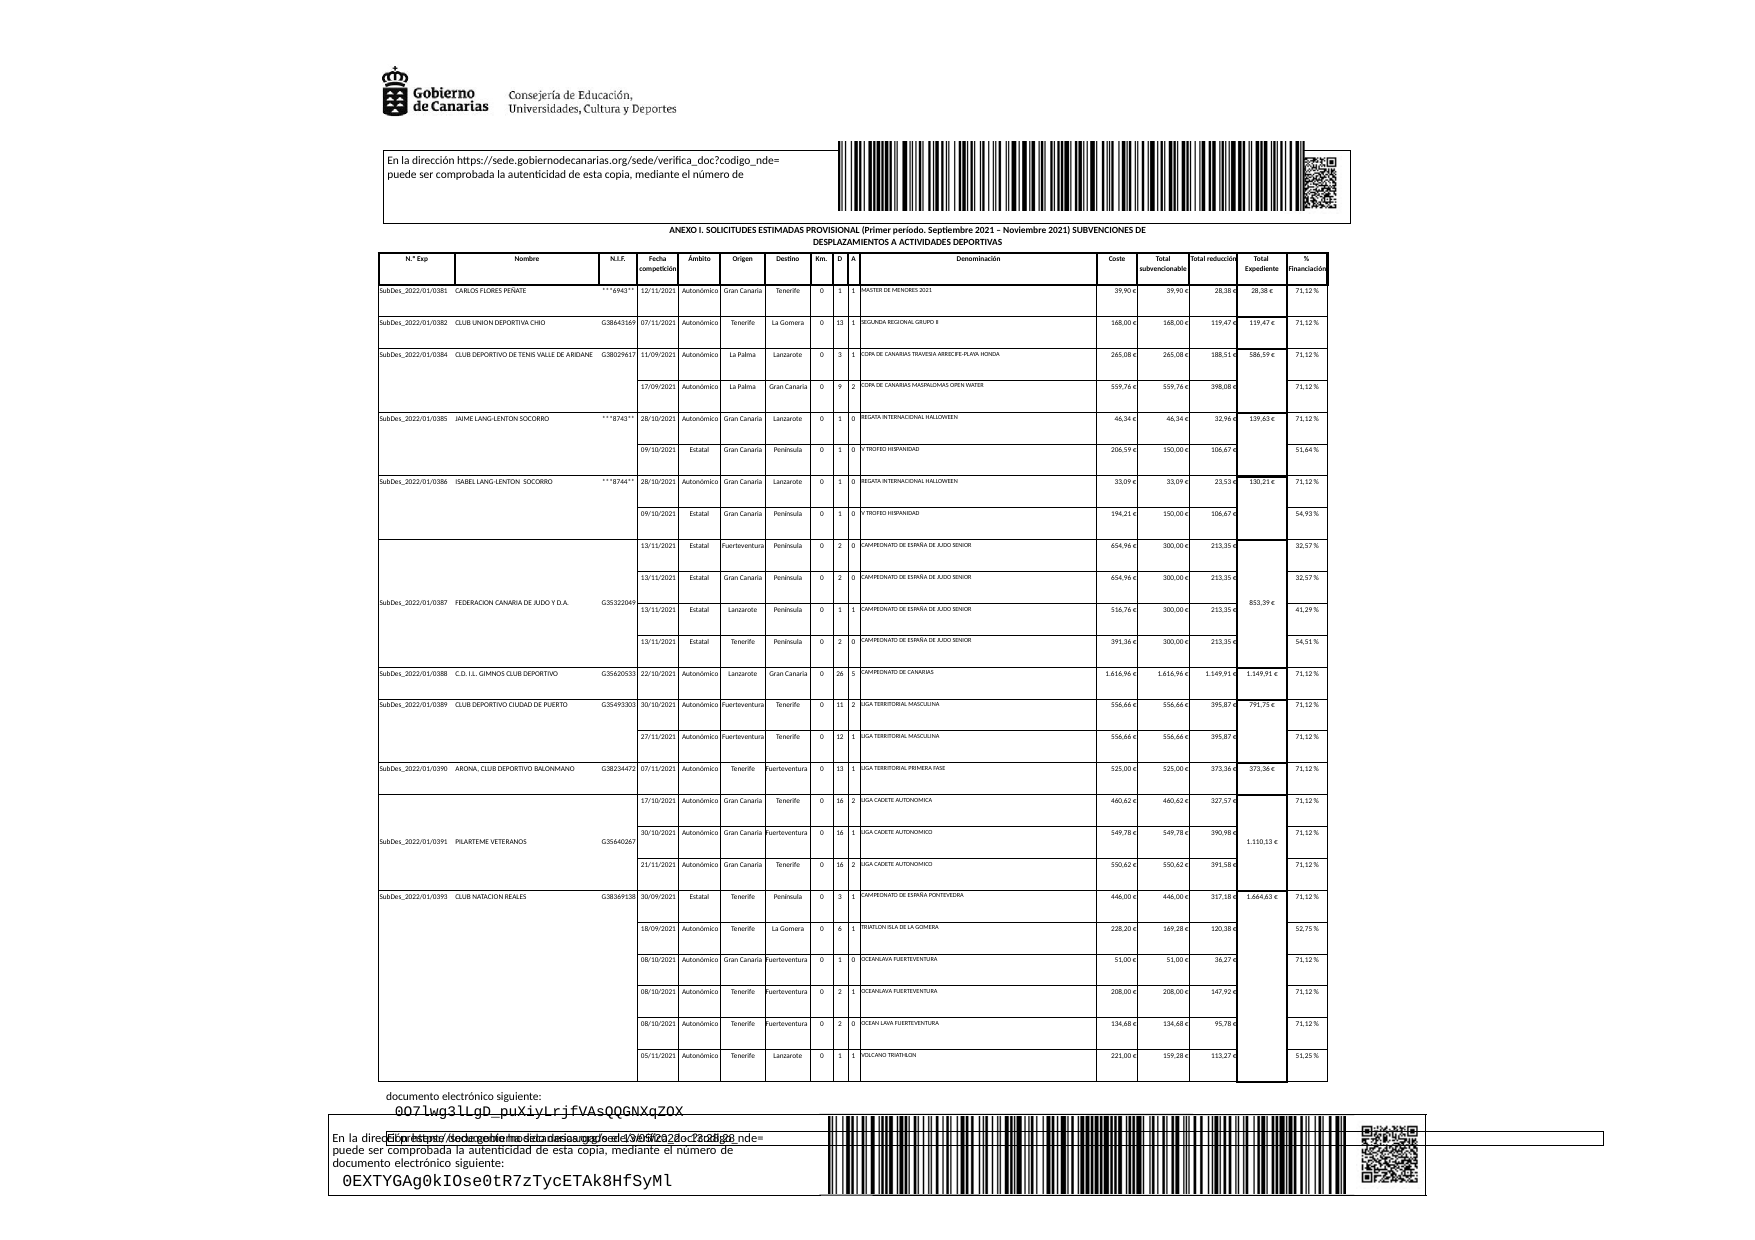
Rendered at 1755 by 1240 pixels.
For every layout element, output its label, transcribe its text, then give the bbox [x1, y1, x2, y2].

table_cell 16 [834, 827, 848, 858]
table_cell 13 [834, 317, 848, 348]
table_cell 300,00 € [1138, 572, 1189, 603]
table_cell 213,35 € [1190, 636, 1236, 667]
table_cell CARLOS FLORES PEÑATE [455, 286, 599, 316]
table_cell 0 [849, 508, 860, 539]
table_cell 213,35 € [1190, 604, 1236, 635]
table_cell Autonómico [679, 923, 720, 953]
table_cell Gran Canaria [721, 955, 765, 985]
table_cell 32,57 % [1288, 540, 1327, 571]
table_cell 525,00 € [1138, 763, 1189, 794]
table_cell 119,47 € [1190, 317, 1236, 348]
table_cell 1 [834, 445, 848, 475]
table_cell CLUB UNION DEPORTIVA CHIO [455, 317, 599, 348]
table_cell 71,12 % [1288, 700, 1327, 730]
table_cell 54,51 % [1288, 636, 1327, 667]
table_cell 2 [834, 540, 848, 571]
table_cell 228,20 € [1097, 923, 1137, 953]
table_cell 0 [849, 636, 860, 667]
table_cell 265,08 € [1138, 349, 1189, 380]
table_cell 213,35 € [1190, 572, 1236, 603]
table_cell ARONA, CLUB DEPORTIVO BALONMANO [455, 763, 599, 794]
table_cell [1328, 826, 1350, 858]
text ANEXO I. SOLICITUDES ESTIMADAS PROVISIONAL (Primer período. Septiembre 2021 – Noviembre 2021) SUBVENCIONES DE DESPLAZAMIENTOS A ACTIVIDADES DEPORTIVAS [666, 224, 1149, 248]
table_header Total Expediente [1238, 254, 1286, 284]
table_cell Autonómico [679, 986, 720, 1017]
table_cell CLUB DEPORTIVO CIUDAD DE PUERTO [455, 700, 599, 762]
table_cell [379, 150, 383, 223]
table_cell 460,62 € [1097, 795, 1137, 826]
table_cell 2 [834, 636, 848, 667]
table_cell 0 [849, 572, 860, 603]
table_cell 71,12 % [1288, 859, 1327, 890]
table_cell 106,67 € [1190, 445, 1236, 475]
table_cell 150,00 € [1138, 508, 1189, 539]
table_cell Estatal [679, 636, 720, 667]
table_cell CAMPEONATO DE ESPAÑA DE JUDO SENIOR [861, 540, 1096, 571]
table_cell 71,12 % [1288, 891, 1327, 922]
table_header Origen [721, 254, 764, 284]
table_cell 300,00 € [1138, 604, 1189, 635]
table_header Fecha competición [638, 254, 677, 284]
table_cell SubDes_2022/01/0385 [379, 413, 454, 475]
table_cell 0 [811, 636, 833, 667]
table_cell Lanzarote [766, 349, 810, 380]
table_cell 13 [834, 763, 848, 794]
table_cell 2 [834, 1018, 848, 1049]
table_cell Fuerteventura [766, 827, 810, 858]
table_cell 168,00 € [1138, 317, 1189, 348]
table_cell 71,12 % [1288, 795, 1327, 826]
table_cell Autonómico [679, 668, 720, 698]
table_cell 0 [811, 763, 833, 794]
table_header N.º Exp [380, 254, 454, 284]
table_cell [1169, 151, 1350, 223]
table_cell 0 [811, 413, 833, 443]
table_cell 52,75 % [1288, 923, 1327, 953]
table_cell 1.149,91 € [1238, 669, 1286, 698]
table_cell SubDes_2022/01/0382 [379, 317, 454, 348]
table_cell 95,78 € [1190, 1018, 1236, 1049]
table_cell Lanzarote [766, 1050, 810, 1081]
table_cell 2 [834, 572, 848, 603]
table_cell 71,12 % [1288, 349, 1327, 380]
table_header N.I.F. [600, 254, 636, 284]
table_cell V TROFEO HISPANIDAD [861, 445, 1096, 475]
table_cell [1328, 507, 1350, 539]
table_cell Autonómico [679, 1018, 720, 1049]
table_cell 41,29 % [1288, 604, 1327, 635]
table_cell Autonómico [679, 349, 720, 380]
table_cell 26 [834, 668, 848, 698]
table_cell 213,35 € [1190, 540, 1236, 571]
table_cell 32,96 € [1190, 413, 1236, 443]
table_cell 373,36 € [1190, 763, 1236, 794]
table_cell 853,39 € [1238, 541, 1286, 667]
table_cell 0 [811, 445, 833, 475]
table_cell Gran Canaria [721, 827, 765, 858]
table_cell 08/10/2021 [638, 986, 678, 1017]
table_cell [1328, 890, 1350, 922]
table_cell Tenerife [721, 1050, 765, 1081]
table_cell La Gomera [766, 923, 810, 953]
table_cell Tenerife [766, 286, 810, 316]
table_cell Gran Canaria [721, 476, 765, 507]
table_cell Tenerife [766, 700, 810, 730]
table_cell SubDes_2022/01/0386 [379, 476, 454, 539]
table_cell 2 [849, 700, 860, 730]
table_cell 373,36 € [1238, 764, 1286, 794]
table_cell Península [766, 508, 810, 539]
table_cell Fuerteventura [766, 763, 810, 794]
table_cell G38369138 [599, 891, 637, 1081]
table_cell 12 [834, 731, 848, 762]
table_cell 0 [811, 349, 833, 380]
table_cell 1 [834, 1050, 848, 1081]
table_cell 556,66 € [1138, 700, 1189, 730]
table_cell CAMPEONATO DE ESPAÑA DE JUDO SENIOR [861, 572, 1096, 603]
table_cell 208,00 € [1138, 986, 1189, 1017]
table_cell 265,08 € [1097, 349, 1137, 380]
table_cell LIGA TERRITORIAL MASCULINA [861, 731, 1096, 762]
table_cell 559,76 € [1138, 381, 1189, 412]
table_cell Autonómico [679, 381, 720, 412]
table_cell 33,09 € [1138, 476, 1189, 507]
table_cell MASTER DE MENORES 2021 [861, 286, 1096, 316]
table_cell 05/11/2021 [638, 1050, 678, 1081]
table_cell 0 [811, 859, 833, 890]
table_cell 556,66 € [1097, 700, 1137, 730]
table_cell 71,12 % [1288, 986, 1327, 1017]
table_cell [1328, 762, 1350, 794]
table_cell 71,12 % [1288, 827, 1327, 858]
table_cell [1328, 1049, 1350, 1081]
table_cell ***8744** [599, 476, 637, 539]
table_cell 0 [811, 1050, 833, 1081]
table_cell 0 [811, 572, 833, 603]
table_cell JAIME LANG-LENTON SOCORRO [455, 413, 599, 475]
table_cell LIGA CADETE AUTONOMICO [861, 859, 1096, 890]
table_cell Autonómico [679, 317, 720, 348]
table_cell La Palma [721, 381, 765, 412]
table_cell G38029617 [599, 349, 637, 412]
table_cell OCEAN LAVA FUERTEVENTURA [861, 1018, 1096, 1049]
table_cell FEDERACION CANARIA DE JUDO Y D.A. [455, 540, 599, 667]
table_cell G35493303 [599, 700, 637, 762]
table_cell PILARTEME VETERANOS [455, 795, 599, 890]
table_cell ***8743** [599, 413, 637, 475]
table_cell 1 [834, 604, 848, 635]
table_cell SubDes_2022/01/0393 [379, 891, 454, 1081]
table_cell 395,87 € [1190, 731, 1236, 762]
table_cell 21/11/2021 [638, 859, 678, 890]
table_cell 11 [834, 700, 848, 730]
table_cell 0 [849, 476, 860, 507]
table_cell 51,00 € [1097, 955, 1137, 985]
table_cell 71,12 % [1288, 476, 1327, 507]
table_cell 556,66 € [1097, 731, 1137, 762]
table_cell Estatal [679, 445, 720, 475]
table_cell 39,90 € [1097, 286, 1137, 316]
table_cell Autonómico [679, 413, 720, 443]
table_cell 1 [849, 286, 860, 316]
table_cell LIGA CADETE AUTONOMICA [861, 795, 1096, 826]
table_cell 300,00 € [1138, 540, 1189, 571]
table_cell 30/10/2021 [638, 700, 678, 730]
table_cell Autonómico [679, 1050, 720, 1081]
table_cell [1328, 348, 1350, 380]
table_cell G35322049 [599, 540, 637, 667]
table_cell 1.149,91 € [1190, 668, 1236, 698]
table_cell Península [766, 636, 810, 667]
table_cell 0 [811, 476, 833, 507]
table_cell 9 [834, 381, 848, 412]
table_cell 391,58 € [1190, 859, 1236, 890]
table_cell 16 [834, 795, 848, 826]
table_cell REGATA INTERNACIONAL HALLOWEEN [861, 476, 1096, 507]
table_cell Lanzarote [721, 668, 765, 698]
table_cell 327,57 € [1190, 795, 1236, 826]
table_cell 516,76 € [1097, 604, 1137, 635]
table_cell Estatal [679, 604, 720, 635]
table_cell Fuerteventura [766, 1018, 810, 1049]
table_cell [1328, 858, 1350, 890]
table_cell 446,00 € [1097, 891, 1137, 922]
table_cell 550,62 € [1097, 859, 1137, 890]
table_cell Fuerteventura [766, 955, 810, 985]
table_cell 0 [811, 317, 833, 348]
table_cell [1328, 699, 1350, 730]
table_cell 0 [811, 668, 833, 698]
table_cell 27/11/2021 [638, 731, 678, 762]
table_cell OCEANLAVA FUERTEVENTURA [861, 955, 1096, 985]
table_cell Lanzarote [766, 413, 810, 443]
table_cell 1 [849, 923, 860, 953]
table_cell 556,66 € [1138, 731, 1189, 762]
table_header % Financiación [1288, 254, 1326, 284]
table_cell LIGA TERRITORIAL MASCULINA [861, 700, 1096, 730]
table_cell COPA DE CANARIAS TRAVESIA ARRECIFE-PLAYA HONDA [861, 349, 1096, 380]
table_cell 2 [849, 859, 860, 890]
table_cell [1328, 539, 1350, 571]
table_cell 33,09 € [1097, 476, 1137, 507]
table_cell 1.664,63 € [1238, 892, 1286, 1081]
table_cell SubDes_2022/01/0387 [379, 540, 454, 667]
table_cell Tenerife [766, 731, 810, 762]
table_cell En la dirección https://sede.gobiernodecanarias.org/sede/verifica_doc?codigo_nde= puede ser comprobada la autenticidad de esta copia, mediante el número de [384, 151, 1169, 223]
table_cell SubDes_2022/01/0381 [379, 286, 454, 316]
table_cell 168,00 € [1097, 317, 1137, 348]
table_cell 0 [811, 381, 833, 412]
table_cell 46,34 € [1138, 413, 1189, 443]
table_cell Tenerife [721, 891, 765, 922]
table_header Coste [1098, 254, 1136, 284]
table_cell [1328, 730, 1350, 762]
table_cell SubDes_2022/01/0389 [379, 700, 454, 762]
table_cell Gran Canaria [721, 508, 765, 539]
table_cell 120,38 € [1190, 923, 1236, 953]
table_cell 169,28 € [1138, 923, 1189, 953]
table_cell SubDes_2022/01/0390 [379, 763, 454, 794]
table_header Denominación [861, 254, 1096, 284]
table_cell 1.616,96 € [1138, 668, 1189, 698]
table_cell 0 [811, 986, 833, 1017]
table_cell Lanzarote [721, 604, 765, 635]
table_cell 1 [849, 827, 860, 858]
table_cell 08/10/2021 [638, 955, 678, 985]
table_cell 07/11/2021 [638, 317, 678, 348]
table_cell G38643169 [599, 317, 637, 348]
table_cell Autonómico [679, 955, 720, 985]
table_cell Gran Canaria [766, 381, 810, 412]
table_cell 0 [811, 731, 833, 762]
table_cell Gran Canaria [721, 413, 765, 443]
table_cell 106,67 € [1190, 508, 1236, 539]
table_cell 07/11/2021 [638, 763, 678, 794]
table_cell 398,08 € [1190, 381, 1236, 412]
table_cell 22/10/2021 [638, 668, 678, 698]
table_cell 0 [849, 1018, 860, 1049]
table_header Km. [812, 254, 832, 284]
table_cell Gran Canaria [721, 286, 765, 316]
table_cell SubDes_2022/01/0384 [379, 349, 454, 412]
table_cell [1328, 316, 1350, 348]
table_cell 0 [849, 540, 860, 571]
table_cell Autonómico [679, 731, 720, 762]
table_cell 17/09/2021 [638, 381, 678, 412]
table_cell 549,78 € [1138, 827, 1189, 858]
table_cell 1 [849, 317, 860, 348]
table_cell SubDes_2022/01/0391 [379, 795, 454, 890]
table_cell 221,00 € [1097, 1050, 1137, 1081]
table_cell Gran Canaria [721, 859, 765, 890]
table_cell Península [766, 445, 810, 475]
table_cell 71,12 % [1288, 955, 1327, 985]
table_cell [1328, 954, 1350, 985]
table_cell 18/09/2021 [638, 923, 678, 953]
table_cell CLUB DEPORTIVO DE TENIS VALLE DE ARIDANE [455, 349, 599, 412]
table_cell 150,00 € [1138, 445, 1189, 475]
table_cell REGATA INTERNACIONAL HALLOWEEN [861, 413, 1096, 443]
table_cell [1328, 412, 1350, 443]
table_cell Península [766, 572, 810, 603]
table_cell 1 [834, 286, 848, 316]
table_cell 12/11/2021 [638, 286, 678, 316]
table_cell Tenerife [721, 763, 765, 794]
table_cell 0 [811, 700, 833, 730]
table_cell Tenerife [766, 859, 810, 890]
table_cell [1328, 794, 1350, 826]
table_cell CAMPEONATO DE ESPAÑA DE JUDO SENIOR [861, 636, 1096, 667]
table_cell G35620533 [599, 668, 637, 698]
table_cell Península [766, 891, 810, 922]
table_cell 317,18 € [1190, 891, 1236, 922]
table_cell 300,00 € [1138, 636, 1189, 667]
table_cell 390,98 € [1190, 827, 1236, 858]
table_header D [834, 254, 847, 284]
table_cell 1 [834, 508, 848, 539]
table_cell 395,87 € [1190, 700, 1236, 730]
table_cell 1 [834, 955, 848, 985]
table_cell [1328, 667, 1350, 698]
table_cell 446,00 € [1138, 891, 1189, 922]
table_cell 30/10/2021 [638, 827, 678, 858]
table_cell Estatal [679, 572, 720, 603]
table_cell 28,38 € [1238, 286, 1286, 316]
table_cell 0 [849, 955, 860, 985]
table_header [1329, 252, 1350, 284]
table_cell 1.616,96 € [1097, 668, 1137, 698]
table_cell Autonómico [679, 476, 720, 507]
table_cell G35640267 [599, 795, 637, 890]
table_cell 11/09/2021 [638, 349, 678, 380]
table_cell Tenerife [721, 986, 765, 1017]
table_cell CAMPEONATO DE CANARIAS [861, 668, 1096, 698]
table_cell CAMPEONATO DE ESPAÑA DE JUDO SENIOR [861, 604, 1096, 635]
table_cell 119,47 € [1238, 318, 1286, 348]
table_cell 13/11/2021 [638, 636, 678, 667]
table_cell 51,00 € [1138, 955, 1189, 985]
table_cell 791,75 € [1238, 701, 1286, 762]
table_cell ISABEL LANG-LENTON SOCORRO [455, 476, 599, 539]
table_cell [1328, 475, 1350, 507]
table_cell 32,57 % [1288, 572, 1327, 603]
table_cell 6 [834, 923, 848, 953]
table_cell 71,12 % [1288, 668, 1327, 698]
table_cell 654,96 € [1097, 572, 1137, 603]
table_cell 550,62 € [1138, 859, 1189, 890]
table_cell Estatal [679, 508, 720, 539]
table_cell [1328, 985, 1350, 1017]
table_cell 71,12 % [1288, 1018, 1327, 1049]
table_cell 2 [849, 381, 860, 412]
table_cell 71,12 % [1288, 381, 1327, 412]
table_cell 08/10/2021 [638, 1018, 678, 1049]
table_cell 13/11/2021 [638, 540, 678, 571]
table_cell COPA DE CANARIAS MASPALOMAS OPEN WATER [861, 381, 1096, 412]
table_cell 1 [849, 731, 860, 762]
table_cell 559,76 € [1097, 381, 1137, 412]
table_cell Tenerife [721, 923, 765, 953]
table_cell 2 [849, 795, 860, 826]
table_cell 2 [834, 986, 848, 1017]
table_cell 0 [811, 827, 833, 858]
table_cell Península [766, 604, 810, 635]
table_cell Tenerife [721, 317, 765, 348]
table_cell 54,93 % [1288, 508, 1327, 539]
table_cell 130,21 € [1238, 478, 1286, 539]
table_cell LIGA TERRITORIAL PRIMERA FASE [861, 763, 1096, 794]
table_cell 0 [811, 1018, 833, 1049]
table_cell [1328, 635, 1350, 667]
table_cell [1328, 380, 1350, 412]
table_cell 0 [811, 891, 833, 922]
table_cell 0 [811, 286, 833, 316]
table_cell Tenerife [721, 636, 765, 667]
table_cell 134,68 € [1097, 1018, 1137, 1049]
table_cell Autonómico [679, 859, 720, 890]
table_cell 09/10/2021 [638, 508, 678, 539]
table_cell [1328, 571, 1350, 603]
table_cell Fuerteventura [721, 700, 765, 730]
table_cell 1 [834, 476, 848, 507]
table_cell Tenerife [721, 1018, 765, 1049]
table_cell 0 [811, 795, 833, 826]
table_cell 71,12 % [1288, 413, 1327, 443]
table_cell [1328, 284, 1350, 316]
table_cell 28,38 € [1190, 286, 1236, 316]
table_cell 71,12 % [1288, 317, 1327, 348]
table_cell Autonómico [679, 795, 720, 826]
table_cell 0 [811, 540, 833, 571]
table_cell 39,90 € [1138, 286, 1189, 316]
table_cell 28/10/2021 [638, 413, 678, 443]
table_cell 0 [849, 413, 860, 443]
table_cell [1328, 1017, 1350, 1049]
table_header A [849, 254, 859, 284]
table_cell OCEANLAVA FUERTEVENTURA [861, 986, 1096, 1017]
table_cell Autonómico [679, 700, 720, 730]
table_cell Fuerteventura [721, 540, 765, 571]
table_cell [1328, 922, 1350, 953]
table_cell 113,27 € [1190, 1050, 1236, 1081]
table_cell 46,34 € [1097, 413, 1137, 443]
table_cell SubDes_2022/01/0388 [379, 668, 454, 698]
table_cell Gran Canaria [721, 572, 765, 603]
table_cell G38234472 [599, 763, 637, 794]
table_cell 71,12 % [1288, 763, 1327, 794]
table_cell 1 [849, 349, 860, 380]
table_cell 17/10/2021 [638, 795, 678, 826]
table_cell 525,00 € [1097, 763, 1137, 794]
table_cell 139,63 € [1238, 414, 1286, 475]
table_cell Gran Canaria [721, 445, 765, 475]
table_cell 1 [849, 1050, 860, 1081]
table_cell 36,27 € [1190, 955, 1236, 985]
table_cell Estatal [679, 891, 720, 922]
table_cell CAMPEONATO DE ESPAÑA PONTEVEDRA [861, 891, 1096, 922]
table_cell CLUB NATACION REALES [455, 891, 599, 1081]
table_cell [1328, 603, 1350, 635]
table_cell VOLCANO TRIATHLON [861, 1050, 1096, 1081]
table_cell 0 [849, 445, 860, 475]
table_cell La Palma [721, 349, 765, 380]
table_cell SEGUNDA REGIONAL GRUPO II [861, 317, 1096, 348]
table_cell 134,68 € [1138, 1018, 1189, 1049]
table_cell Tenerife [766, 795, 810, 826]
table_cell 28/10/2021 [638, 476, 678, 507]
table_cell LIGA CADETE AUTONOMICO [861, 827, 1096, 858]
table_header Destino [766, 254, 810, 284]
table_cell 1 [849, 986, 860, 1017]
table_cell 1.110,13 € [1238, 796, 1286, 890]
table_cell 194,21 € [1097, 508, 1137, 539]
table_cell ***6943** [599, 286, 637, 316]
table_cell 586,59 € [1238, 350, 1286, 412]
table_cell 5 [849, 668, 860, 698]
table_cell 09/10/2021 [638, 445, 678, 475]
table_cell 1 [849, 763, 860, 794]
table_cell 206,59 € [1097, 445, 1137, 475]
table_cell 51,64 % [1288, 445, 1327, 475]
table_header Total reducción [1190, 254, 1236, 284]
table_cell 3 [834, 349, 848, 380]
table_cell Autonómico [679, 763, 720, 794]
table_cell 0 [811, 955, 833, 985]
table_cell V TROFEO HISPANIDAD [861, 508, 1096, 539]
table_cell TRIATLON ISLA DE LA GOMERA [861, 923, 1096, 953]
table_cell 159,28 € [1138, 1050, 1189, 1081]
table_cell 23,53 € [1190, 476, 1236, 507]
table_cell 0 [811, 604, 833, 635]
table_cell 1 [834, 413, 848, 443]
table_cell 0 [811, 508, 833, 539]
table_cell 208,00 € [1097, 986, 1137, 1017]
table_cell 0 [811, 923, 833, 953]
table_cell 16 [834, 859, 848, 890]
table_cell 71,12 % [1288, 286, 1327, 316]
table_cell 460,62 € [1138, 795, 1189, 826]
table_cell 147,92 € [1190, 986, 1236, 1017]
table_cell Fuerteventura [721, 731, 765, 762]
table_cell 30/09/2021 [638, 891, 678, 922]
table_cell 71,12 % [1288, 731, 1327, 762]
table_cell 188,51 € [1190, 349, 1236, 380]
table_cell Lanzarote [766, 476, 810, 507]
table_cell La Gomera [766, 317, 810, 348]
table_cell 1 [849, 604, 860, 635]
table_cell Fuerteventura [766, 986, 810, 1017]
table_header Ámbito [679, 254, 719, 284]
table_cell [1328, 444, 1350, 475]
table_cell C.D. I.L. GIMNOS CLUB DEPORTIVO [455, 668, 599, 698]
table_header Total subvencionable [1138, 254, 1188, 284]
table_cell Autonómico [679, 827, 720, 858]
table_cell Estatal [679, 540, 720, 571]
table_cell Autonómico [679, 286, 720, 316]
table_cell 51,25 % [1288, 1050, 1327, 1081]
table_header Nombre [456, 254, 598, 284]
table_cell 654,96 € [1097, 540, 1137, 571]
table_cell 13/11/2021 [638, 604, 678, 635]
table_cell 1 [849, 891, 860, 922]
table_cell Península [766, 540, 810, 571]
table_cell Gran Canaria [721, 795, 765, 826]
table_cell 549,78 € [1097, 827, 1137, 858]
table_cell 3 [834, 891, 848, 922]
table_cell 13/11/2021 [638, 572, 678, 603]
table_cell 391,36 € [1097, 636, 1137, 667]
table_cell Gran Canaria [766, 668, 810, 698]
